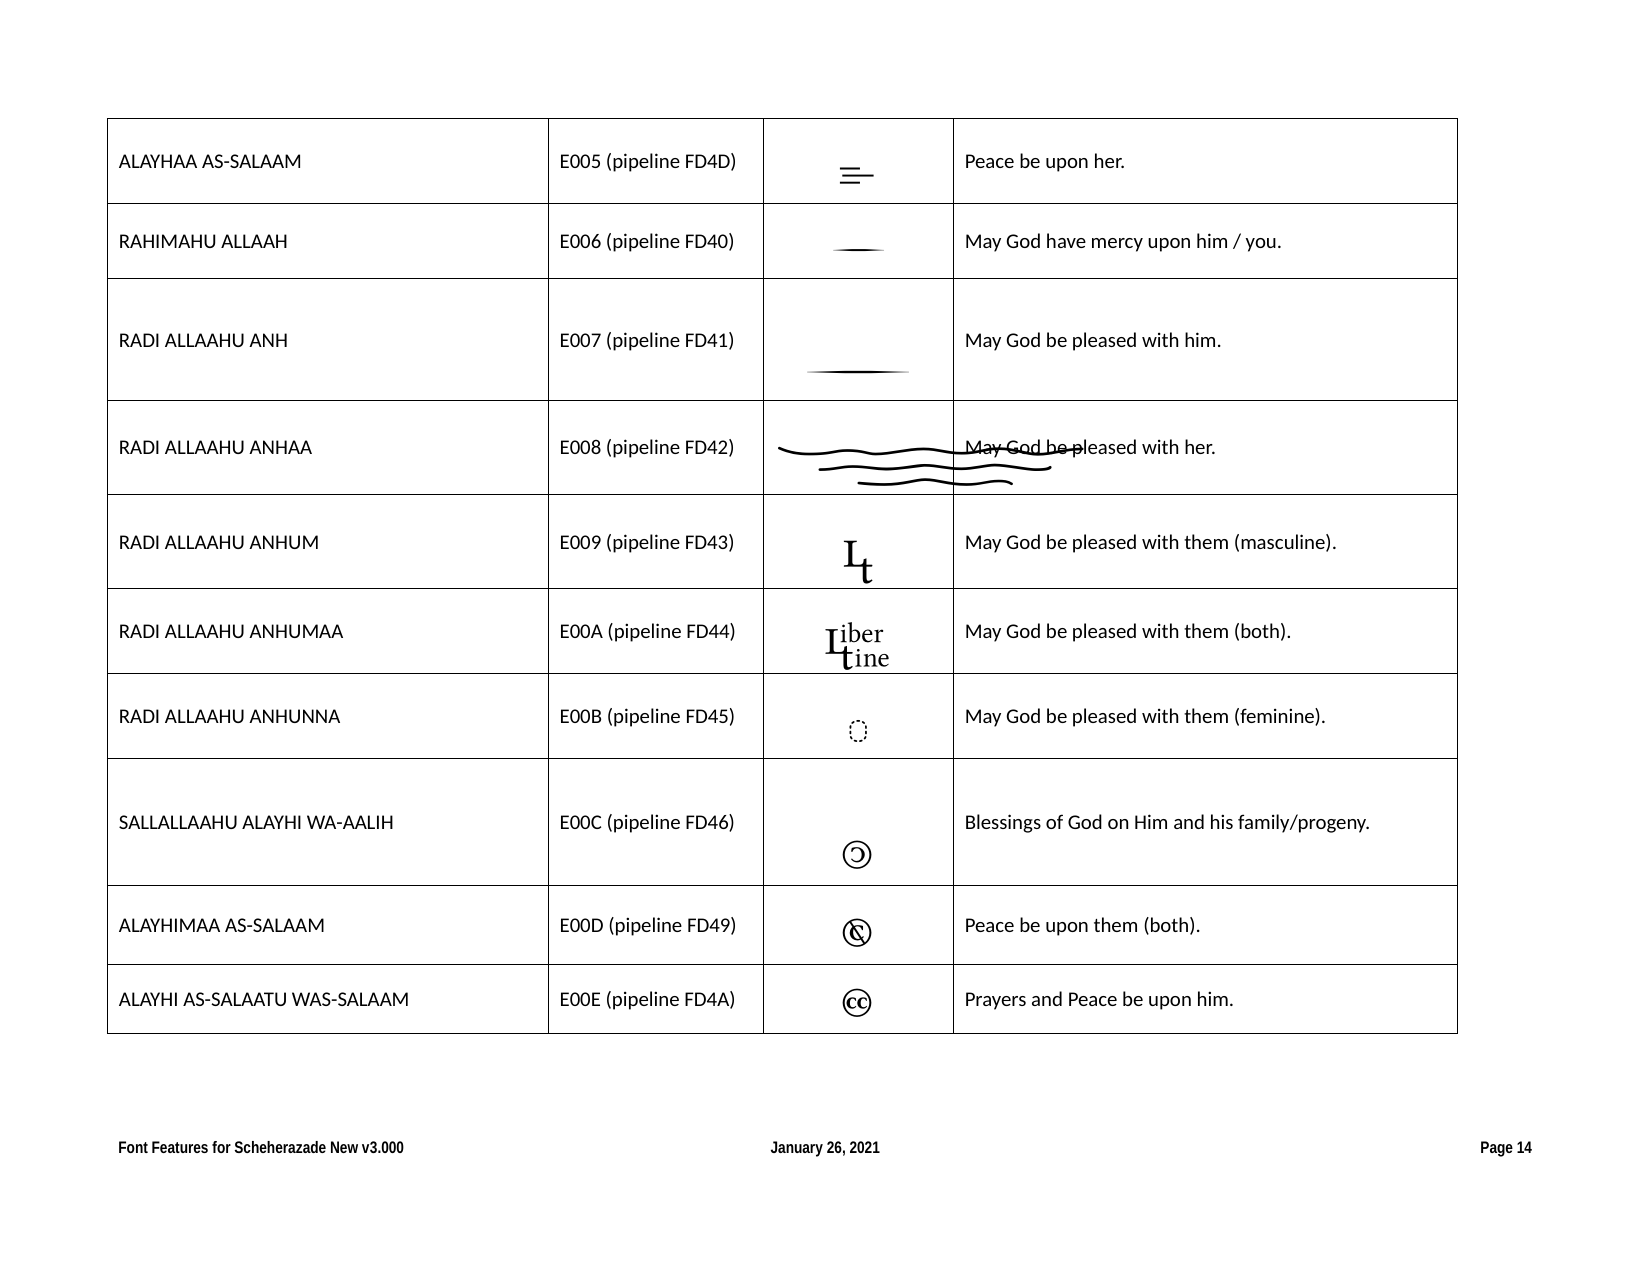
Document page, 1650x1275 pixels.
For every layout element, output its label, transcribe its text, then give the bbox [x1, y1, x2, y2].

table_cell RADI ALLAAHU ANHUNNA [108, 674, 548, 757]
table_cell May God be pleased with them (feminine). [954, 674, 1457, 757]
table_cell  [764, 886, 953, 964]
table_cell SALLALLAAHU ALAYHI WA-AALIH [108, 759, 548, 885]
table_cell  [764, 674, 953, 757]
table_cell RADI ALLAAHU ANHUMAA [108, 589, 548, 673]
table_cell May God be pleased with them (both). [954, 589, 1457, 673]
table_cell Blessings of God on Him and his family/progeny. [954, 759, 1457, 885]
table_cell RADI ALLAAHU ANHAA [108, 401, 548, 494]
table_cell E006 (pipeline FD40) [549, 204, 763, 278]
table_cell E00E (pipeline FD4A) [549, 965, 763, 1033]
table_cell Peace be upon her. [954, 119, 1457, 203]
table_cell  [764, 759, 953, 885]
table_cell E005 (pipeline FD4D) [549, 119, 763, 203]
table_cell  [764, 495, 953, 588]
table_cell E007 (pipeline FD41) [549, 279, 763, 400]
table_cell E00B (pipeline FD45) [549, 674, 763, 757]
table_cell May God have mercy upon him / you. [954, 204, 1457, 278]
table_cell RADI ALLAAHU ANH [108, 279, 548, 400]
table_cell  [764, 279, 953, 400]
table_cell  [764, 589, 953, 673]
table_cell May God be pleased with him. [954, 279, 1457, 400]
table_cell E008 (pipeline FD42) [549, 401, 763, 494]
table_cell May God be pleased with them (masculine). [954, 495, 1457, 588]
table_cell  [764, 204, 953, 278]
table_cell  [764, 119, 953, 203]
table_cell E009 (pipeline FD43) [549, 495, 763, 588]
table_cell Peace be upon them (both). [954, 886, 1457, 964]
table_cell E00C (pipeline FD46) [549, 759, 763, 885]
table_cell E00D (pipeline FD49) [549, 886, 763, 964]
table_cell  [764, 401, 953, 494]
table_cell  [764, 965, 953, 1033]
table_cell May God be pleased with her. [954, 401, 1457, 494]
table_cell RAHIMAHU ALLAAH [108, 204, 548, 278]
table_cell RADI ALLAAHU ANHUM [108, 495, 548, 588]
table_cell ALAYHAA AS-SALAAM [108, 119, 548, 203]
table_cell ALAYHIMAA AS-SALAAM [108, 886, 548, 964]
table_cell ALAYHI AS-SALAATU WAS-SALAAM [108, 965, 548, 1033]
table_cell E00A (pipeline FD44) [549, 589, 763, 673]
table_cell Prayers and Peace be upon him. [954, 965, 1457, 1033]
